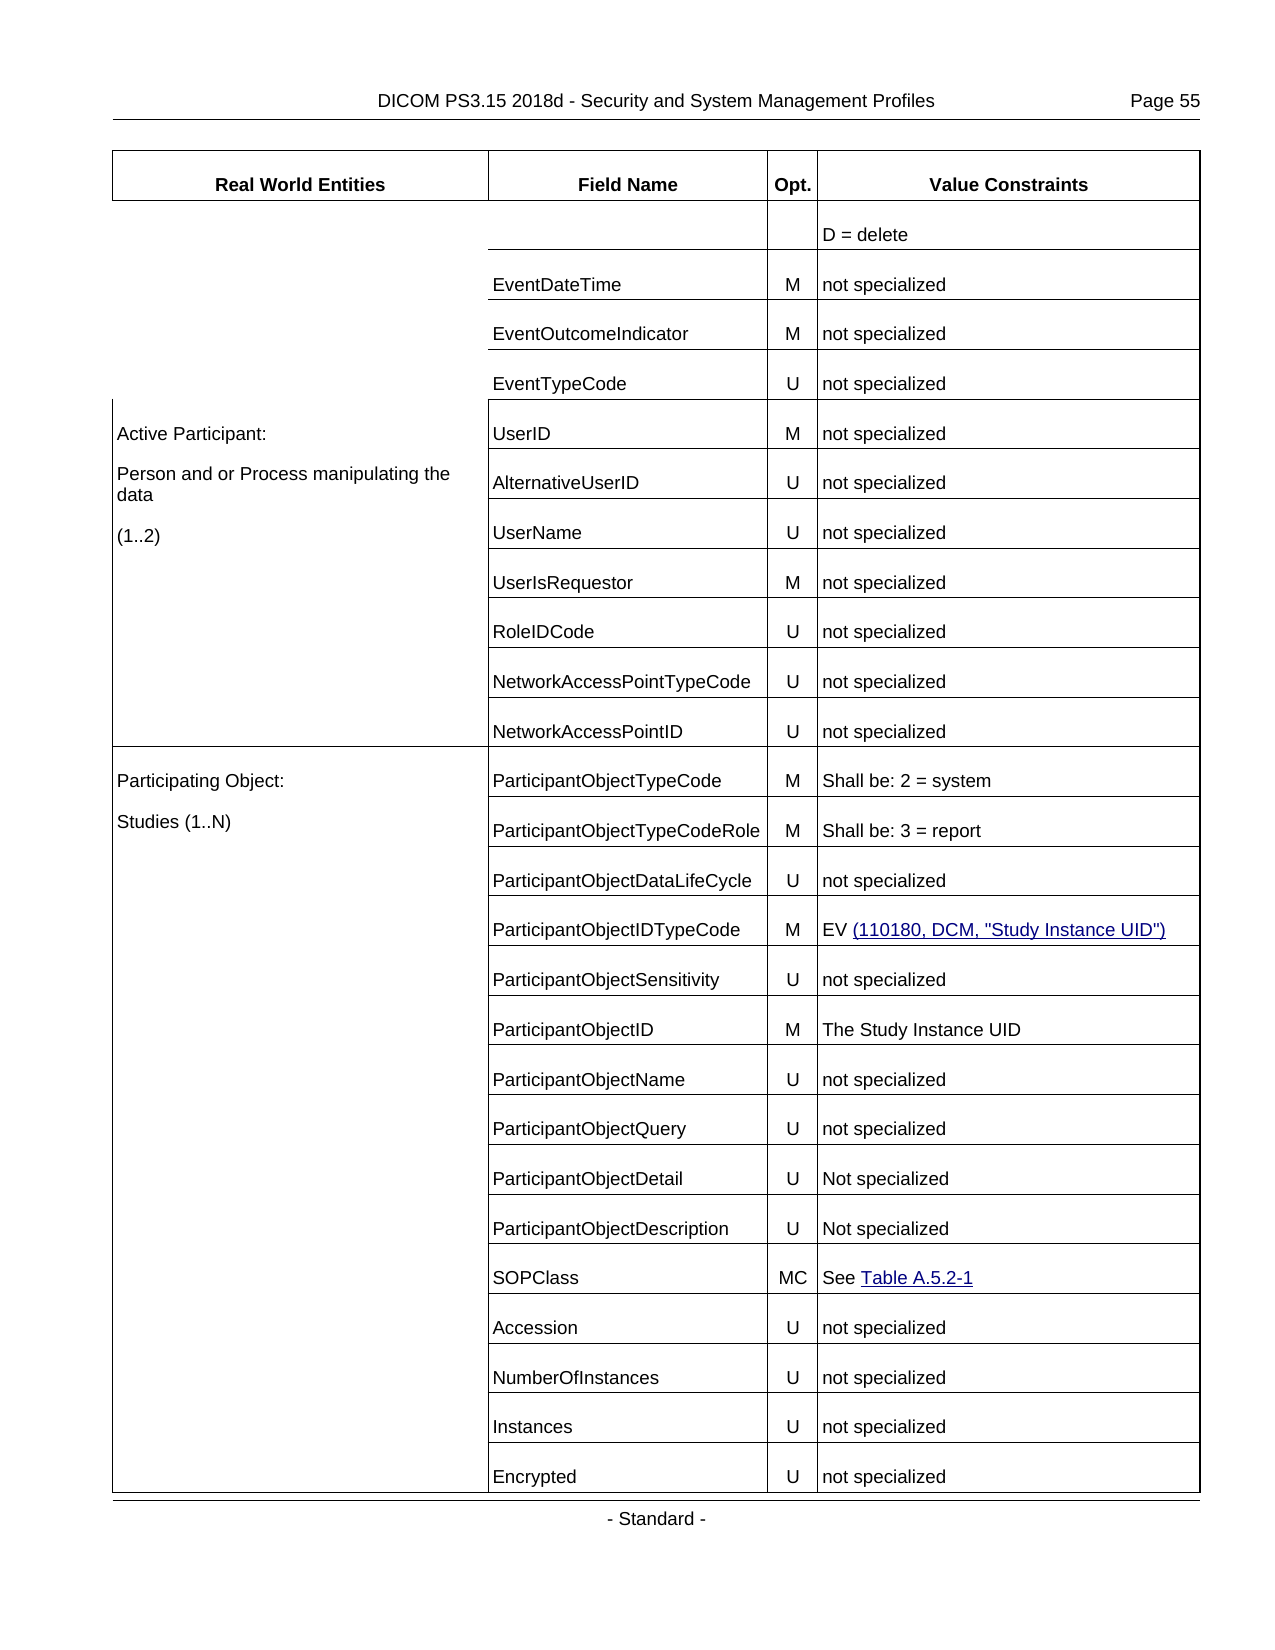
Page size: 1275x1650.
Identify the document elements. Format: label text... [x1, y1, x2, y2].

table_cell U [768, 1344, 817, 1392]
table_cell U [768, 598, 817, 647]
table_cell ParticipantObjectDataLifeCycle [489, 847, 767, 895]
table_cell U [768, 1443, 817, 1492]
table_cell D = delete [818, 201, 1199, 249]
table_cell not specialized [818, 549, 1199, 597]
table_header Real World Entities [113, 151, 488, 200]
table_cell not specialized [818, 1045, 1199, 1094]
table_cell NumberOfInstances [489, 1344, 767, 1392]
table_cell U [768, 449, 817, 498]
table_cell not specialized [818, 300, 1199, 349]
table_cell Active Participant: Person and or Process manipulating the data (1..2) [113, 399, 488, 746]
table_cell U [768, 350, 817, 398]
table_cell ParticipantObjectID [489, 996, 767, 1044]
table_cell UserID [489, 400, 767, 448]
table_cell UserName [489, 499, 767, 547]
table_cell EventDateTime [488, 250, 767, 299]
table_cell U [768, 1145, 817, 1193]
table_cell Shall be: 2 = system [818, 747, 1199, 796]
table_cell not specialized [818, 698, 1199, 746]
table_cell not specialized [818, 946, 1199, 995]
table_cell M [768, 549, 817, 597]
table_cell U [768, 1393, 817, 1442]
table_cell U [768, 1195, 817, 1243]
table_cell The Study Instance UID [818, 996, 1199, 1044]
table_cell EventOutcomeIndicator [488, 300, 767, 349]
table_cell U [768, 499, 817, 547]
table_cell SOPClass [489, 1244, 767, 1293]
table_cell M [768, 797, 817, 846]
table_cell ParticipantObjectTypeCode [489, 747, 767, 796]
table_cell [488, 201, 767, 249]
table_header Value Constraints [818, 151, 1199, 200]
table_cell NetworkAccessPointTypeCode [489, 648, 767, 697]
table_cell not specialized [818, 1393, 1199, 1442]
table_cell not specialized [818, 250, 1199, 299]
table_cell U [768, 847, 817, 895]
table_cell M [768, 747, 817, 796]
table_cell NetworkAccessPointID [489, 698, 767, 746]
table_cell Participating Object: Studies (1..N) [113, 747, 488, 1492]
table_header Opt. [768, 151, 817, 200]
table_cell MC [768, 1244, 817, 1293]
table_cell not specialized [818, 1095, 1199, 1144]
table_cell EV (110180, DCM, "Study Instance UID") [818, 896, 1199, 945]
table_cell AlternativeUserID [489, 449, 767, 498]
table_cell not specialized [818, 449, 1199, 498]
table_cell ParticipantObjectIDTypeCode [489, 896, 767, 945]
table_cell M [768, 250, 817, 299]
table_header Field Name [489, 151, 767, 200]
table_cell not specialized [818, 1294, 1199, 1342]
table_cell ParticipantObjectSensitivity [489, 946, 767, 995]
table_cell [768, 201, 817, 249]
table_cell M [768, 400, 817, 448]
table_cell U [768, 1045, 817, 1094]
table_cell not specialized [818, 847, 1199, 895]
table_cell not specialized [818, 598, 1199, 647]
table_cell U [768, 946, 817, 995]
table_cell RoleIDCode [489, 598, 767, 647]
table_cell EventTypeCode [488, 350, 767, 398]
table_cell not specialized [818, 400, 1199, 448]
table_cell Not specialized [818, 1145, 1199, 1193]
table_cell ParticipantObjectTypeCodeRole [489, 797, 767, 846]
table_cell not specialized [818, 1443, 1199, 1492]
table_cell Shall be: 3 = report [818, 797, 1199, 846]
table_cell ParticipantObjectDescription [489, 1195, 767, 1243]
table_cell M [768, 300, 817, 349]
table_cell Accession [489, 1294, 767, 1342]
table_cell not specialized [818, 499, 1199, 547]
table_cell Instances [489, 1393, 767, 1442]
table_cell ParticipantObjectQuery [489, 1095, 767, 1144]
table_cell U [768, 1095, 817, 1144]
table_cell ParticipantObjectDetail [489, 1145, 767, 1193]
table_cell UserIsRequestor [489, 549, 767, 597]
table_cell M [768, 896, 817, 945]
table_cell Not specialized [818, 1195, 1199, 1243]
table_cell ParticipantObjectName [489, 1045, 767, 1094]
table_cell U [768, 1294, 817, 1342]
table_cell M [768, 996, 817, 1044]
table_cell U [768, 648, 817, 697]
table_cell not specialized [818, 350, 1199, 398]
table_cell See Table A.5.2-1 [818, 1244, 1199, 1293]
table_cell Encrypted [489, 1443, 767, 1492]
table_cell U [768, 698, 817, 746]
table_cell not specialized [818, 648, 1199, 697]
table_cell not specialized [818, 1344, 1199, 1392]
